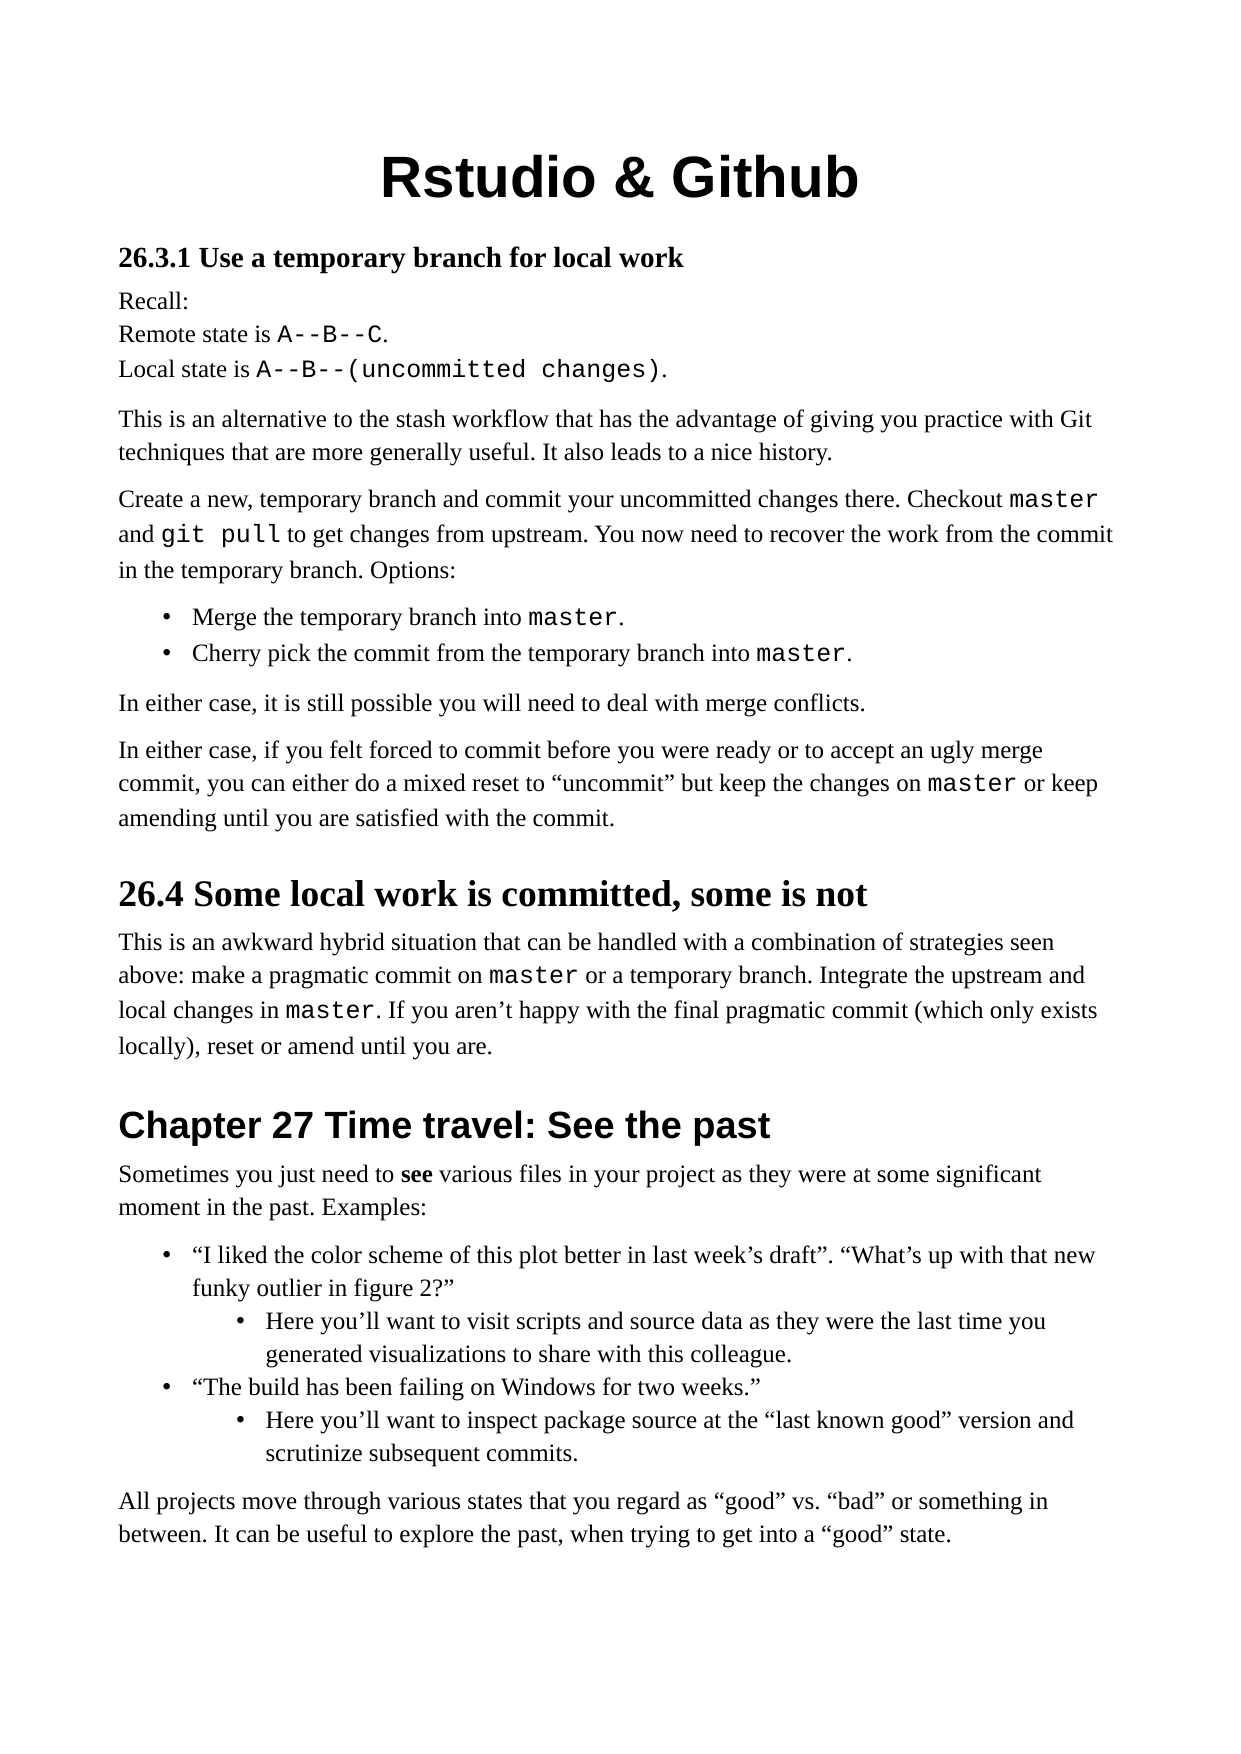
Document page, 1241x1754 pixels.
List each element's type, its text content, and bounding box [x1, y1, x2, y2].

subtitle Chapter 27 Time travel: See the past [118, 1103, 1122, 1147]
list Here you’ll want to inspect package source at the “last known good” version and scrutinize subsequent commits. [236, 1405, 1122, 1467]
text In either case, it is still possible you will need to deal with merge conflicts. [118, 688, 1122, 716]
list “I liked the color scheme of this plot better in last week’s draft”. “What’s up with that new funky outlier in figure 2?” [162, 1240, 1122, 1302]
text This is an awkward hybrid situation that can be handled with a combination of strategies seen above: make a pragmatic commit on master or a temporary branch. Integrate the upstream and local changes in master. If you aren’t happy with the final pragmatic commit (which only exists locally), reset or amend until you are. [118, 927, 1122, 1059]
list Merge the temporary branch into master. [162, 602, 1122, 633]
text This is an alternative to the stash workflow that has the advantage of giving you practice with Git techniques that are more generally useful. It also leads to a nice history. [118, 404, 1122, 466]
text In either case, if you felt forced to commit before you were ready or to accept an ugly merge commit, you can either do a mixed reset to “uncommit” but keep the changes on master or keep amending until you are satisfied with the commit. [118, 735, 1122, 832]
list Cherry pick the commit from the temporary branch into master. [162, 638, 1122, 668]
list Here you’ll want to visit scripts and source data as they were the last time you generated visualizations to share with this colleague. [236, 1306, 1122, 1368]
text Sometimes you just need to see various files in your project as they were at some significant moment in the past. Examples: [118, 1159, 1122, 1221]
list “The build has been failing on Windows for two weeks.” [162, 1372, 1122, 1401]
text Recall: Remote state is A--B--C. Local state is A--B--(uncommitted changes). [118, 286, 1122, 385]
text All projects move through various states that you regard as “good” vs. “bad” or something in between. It can be useful to explore the past, when trying to get into a “good” state. [118, 1486, 1122, 1548]
subtitle 26.4 Some local work is committed, some is not [118, 872, 1122, 915]
subtitle 26.3.1 Use a temporary branch for local work [118, 240, 1122, 273]
text Create a new, temporary branch and commit your uncommitted changes there. Checkout master and git pull to get changes from upstream. You now need to recover the work from the commit in the temporary branch. Options: [118, 484, 1122, 583]
